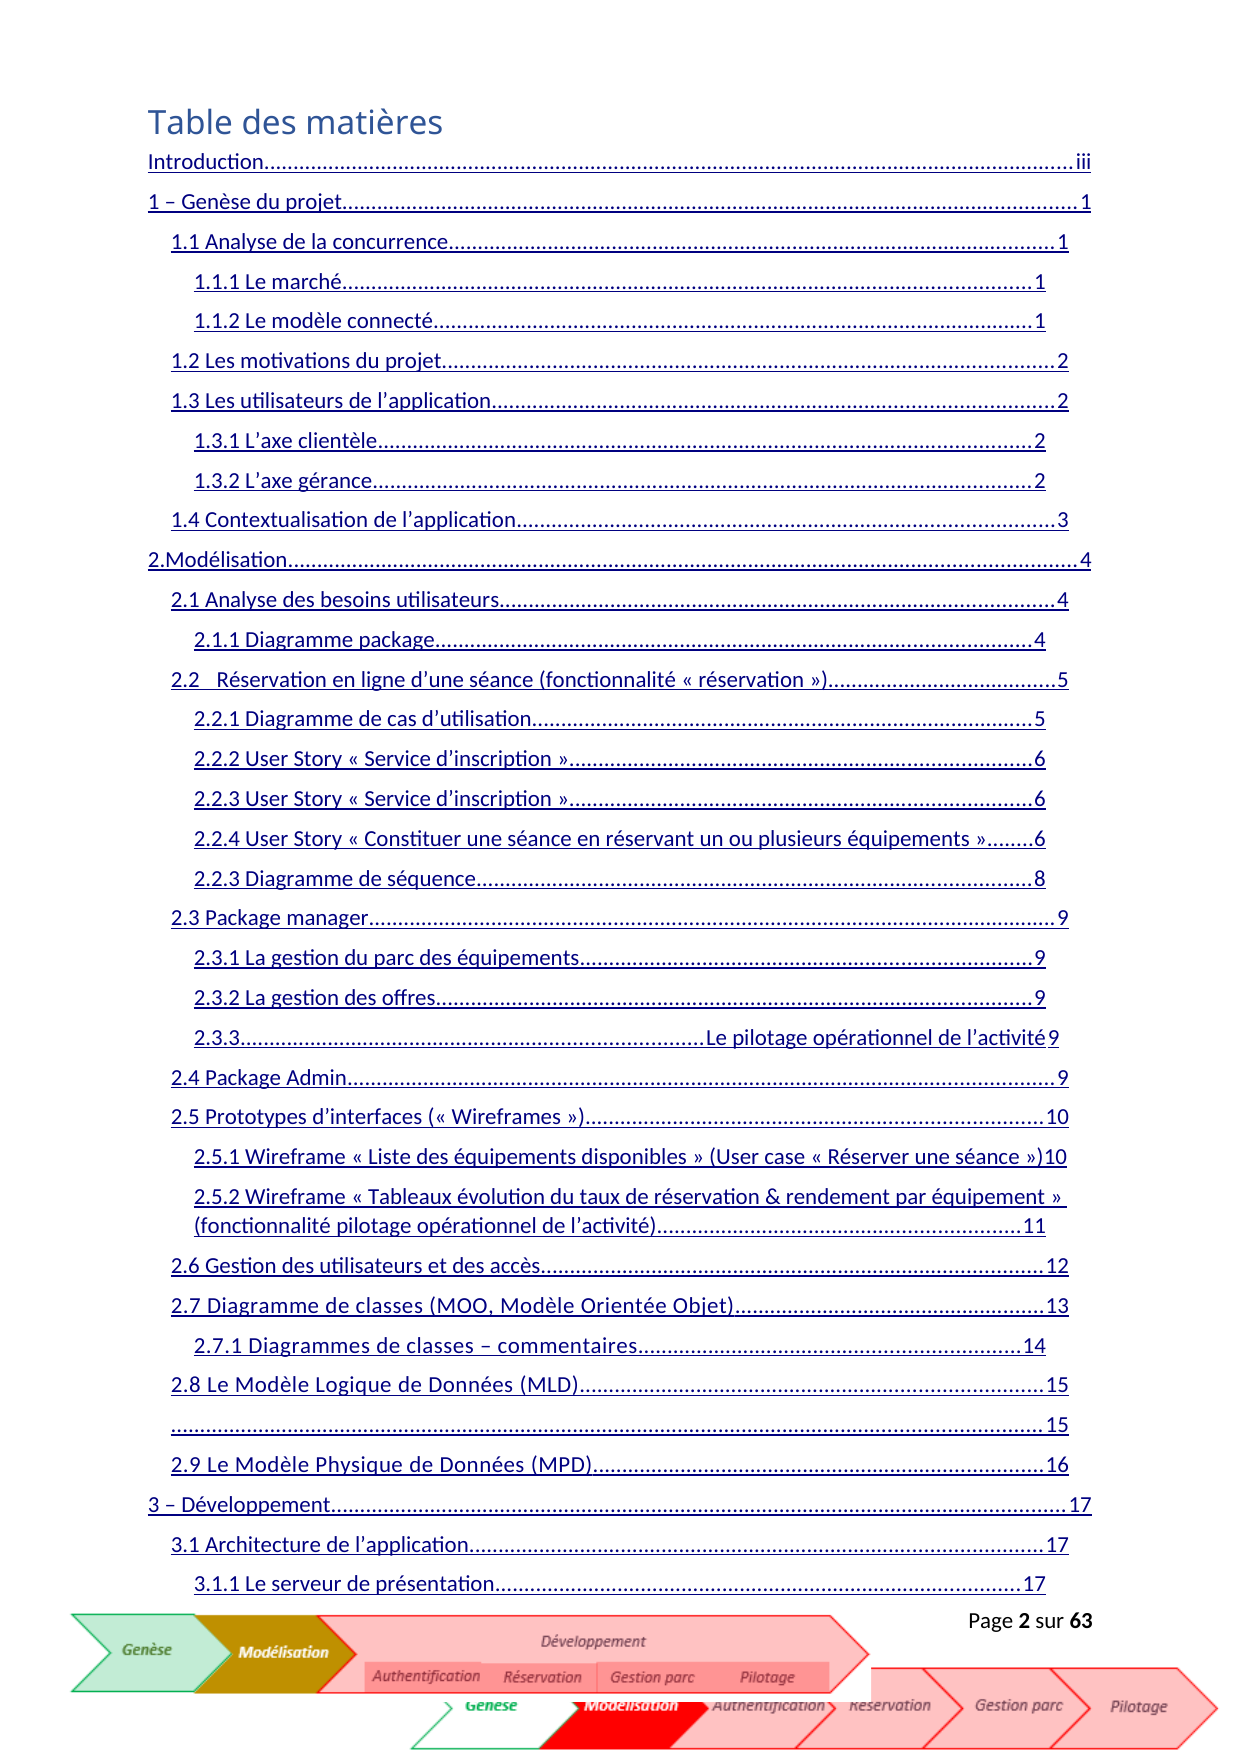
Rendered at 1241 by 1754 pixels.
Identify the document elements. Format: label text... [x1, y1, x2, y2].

text 2.5 Prototypes d’interfaces (« Wireframes ») 10 [171, 1102, 1092, 1130]
picture [66, 1607, 1221, 1754]
text 1.3 Les utilisateurs de l’application 2 [171, 386, 1092, 414]
text 2.3.2 La gestion des offres 9 [193, 983, 1092, 1011]
text 1.1 Analyse de la concurrence 1 [171, 227, 1092, 255]
text 1.1.2 Le modèle connecté 1 [193, 307, 1092, 334]
text 2.3.1 La gestion du parc des équipements 9 [193, 943, 1092, 971]
text 2.2 Réservation en ligne d’une séance (fonctionnalité « réservation ») 5 [171, 665, 1092, 693]
text 2.2.2 User Story « Service d’inscription » 6 [193, 744, 1092, 772]
text 2.3.3 Le pilotage opérationnel de l’activité 9 [193, 1023, 1092, 1051]
text 2.5.1 Wireframe « Liste des équipements disponibles » (User case « Réserver une séance ») 10 [193, 1142, 1092, 1170]
text 2.2.3 Diagramme de séquence 8 [193, 864, 1092, 892]
text 2.Modélisation 4 [148, 545, 1092, 573]
text 2.7 Diagramme de classes (MOO, Modèle Orientée Objet) 13 [171, 1291, 1092, 1319]
text Introduction iii [148, 147, 1092, 175]
text 2.2.1 Diagramme de cas d’utilisation 5 [193, 704, 1092, 732]
text 2.7.1 Diagrammes de classes – commentaires 14 [193, 1331, 1092, 1359]
text 1.1.1 Le marché 1 [193, 267, 1092, 295]
text 2.1.1 Diagramme package 4 [193, 625, 1092, 653]
text 1.3.2 L’axe gérance 2 [193, 466, 1092, 494]
text 2.4 Package Admin 9 [171, 1063, 1092, 1091]
text 3.1.1 Le serveur de présentation 17 [193, 1569, 1092, 1597]
text 1.3.1 L’axe clientèle 2 [193, 426, 1092, 454]
text 15 [171, 1410, 1092, 1438]
text 3 – Développement 17 [148, 1490, 1092, 1514]
text 2.1 Analyse des besoins utilisateurs 4 [171, 585, 1092, 613]
text 1.2 Les motivations du projet 2 [171, 346, 1092, 374]
text 2.2.4 User Story « Constituer une séance en réservant un ou plusieurs équipements » 6 [193, 824, 1092, 852]
text 2.9 Le Modèle Physique de Données (MPD) 16 [171, 1450, 1092, 1478]
text 1 – Genèse du projet 1 [148, 187, 1092, 215]
text 2.8 Le Modèle Logique de Données (MLD) 15 [171, 1371, 1092, 1398]
text 2.6 Gestion des utilisateurs et des accès 12 [171, 1251, 1092, 1279]
text Table des matières [148, 99, 1092, 144]
text 2.5.2 Wireframe « Tableaux évolution du taux de réservation & rendement par équipement » (fonctionnalité pilotage opérationnel de l’activité) 11 [193, 1182, 1092, 1239]
text 3.1 Architecture de l’application 17 [171, 1530, 1092, 1558]
text 2.2.3 User Story « Service d’inscription » 6 [193, 784, 1092, 812]
text 2.3 Package manager 9 [171, 903, 1092, 931]
text 1.4 Contextualisation de l’application 3 [171, 506, 1092, 533]
